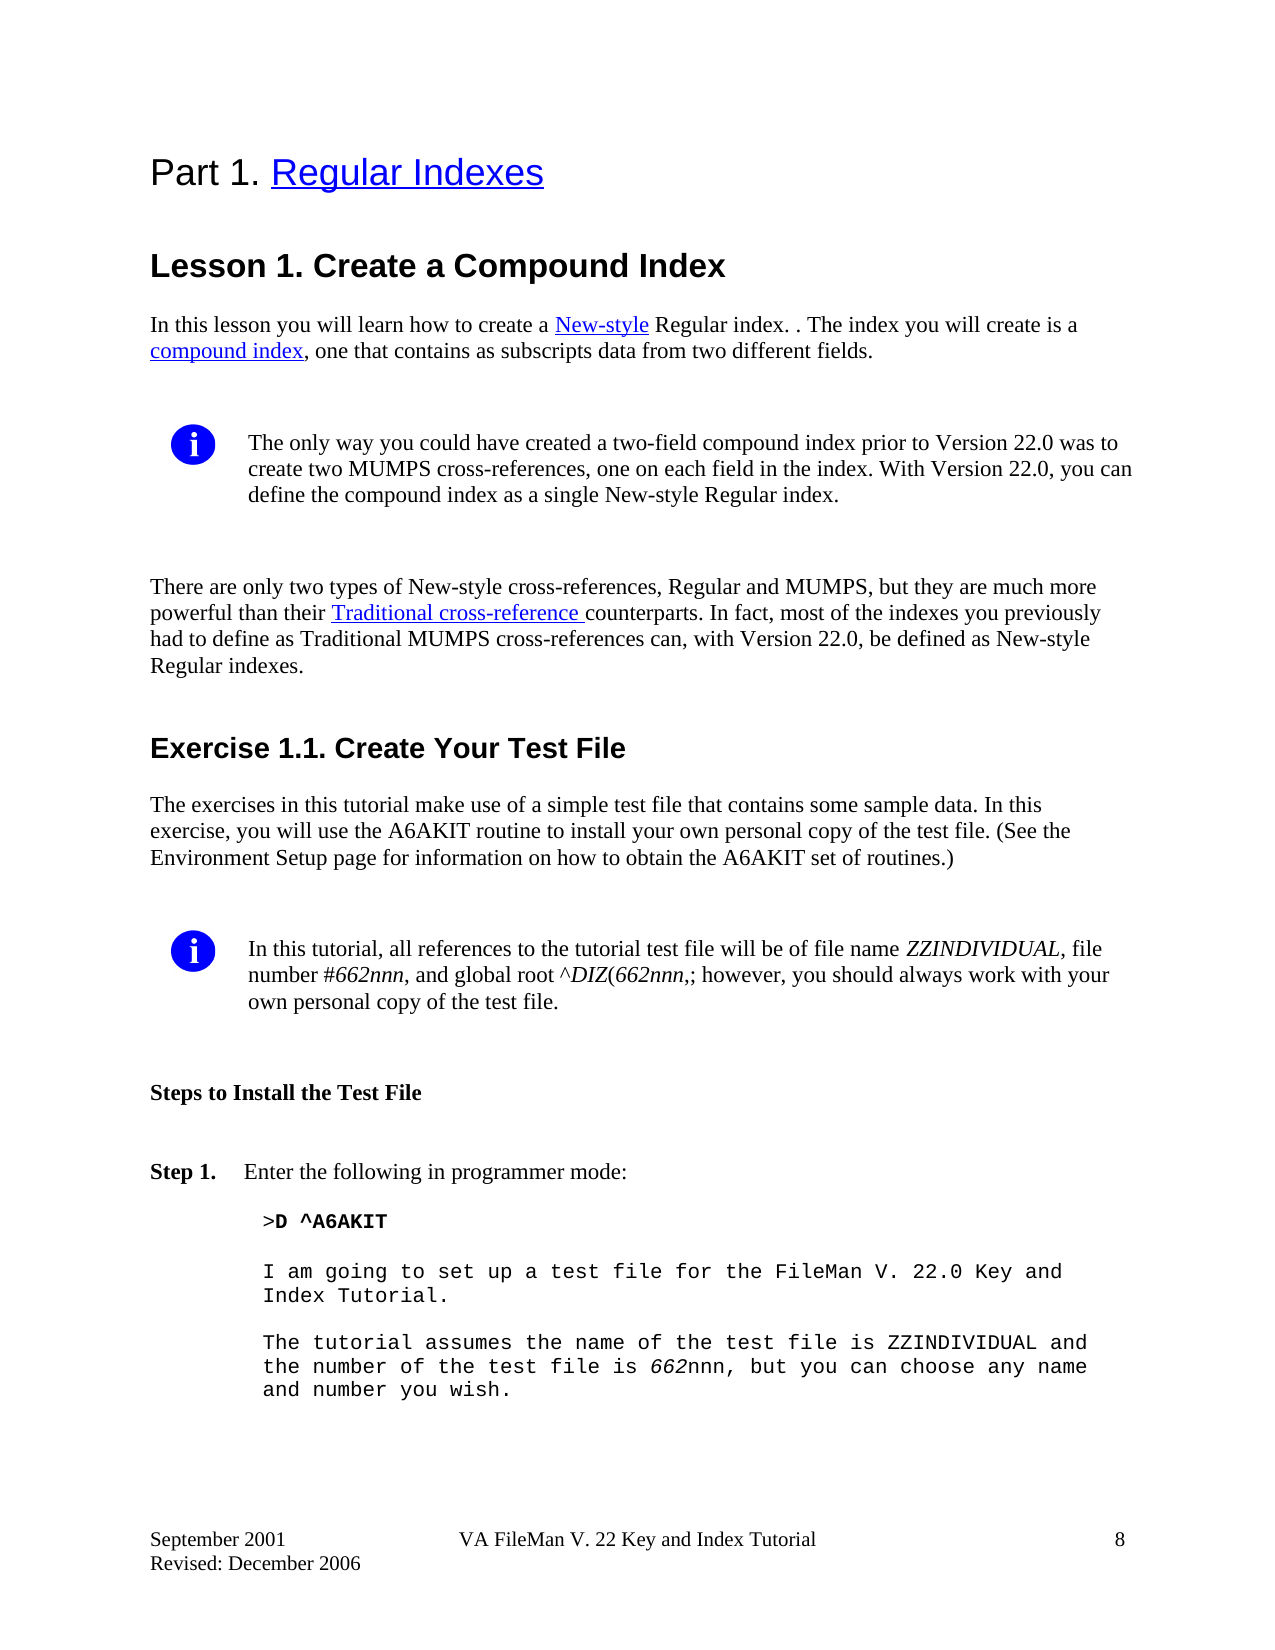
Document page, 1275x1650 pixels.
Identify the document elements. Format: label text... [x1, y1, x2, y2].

table_header In this tutorial, all references to the tutorial test file will be of file name ZZINDIVIDUAL, file number #662nnn, and global root ^DIZ(662nnn,; however, you should always work with your own personal copy of the test file. [238, 923, 1155, 1027]
text Steps to Install the Test File [150, 1079, 1125, 1106]
picture [170, 928, 216, 974]
table_header [161, 416, 238, 520]
text Step 1. Enter the following in programmer mode: [150, 1158, 1125, 1185]
table_header [161, 923, 238, 1027]
table_header The only way you could have created a two-field compound index prior to Version 22.0 was to create two MUMPS cross-references, one on each field in the index. With Version 22.0, you can define the compound index as a single New-style Regular index. [238, 416, 1155, 520]
text There are only two types of New-style cross-references, Regular and MUMPS, but they are much more powerful than their Traditional cross-reference counterparts. In fact, most of the indexes you previously had to define as Traditional MUMPS cross-references can, with Version 22.0, be defined as New-style Regular indexes. [150, 573, 1125, 678]
subtitle Lesson 1. Create a Compound Index [150, 246, 1125, 284]
text >D ^A6AKIT I am going to set up a test file for the FileMan V. 22.0 Key and Index Tutorial. The tutorial assumes the name of the test file is ZZINDIVIDUAL and the number of the test file is 662nnn, but you can choose any name and number you wish. [262, 1211, 1125, 1403]
text In this lesson you will learn how to create a New-style Regular index. . The index you will create is a compound index, one that contains as subscripts data from two different fields. [150, 311, 1125, 363]
text The exercises in this tutorial make use of a simple test file that contains some sample data. In this exercise, you will use the A6AKIT routine to install your own personal copy of the test file. (See the Environment Setup page for information on how to obtain the A6AKIT set of routines.) [150, 791, 1125, 870]
subtitle Exercise 1.1. Create Your Test File [150, 731, 1125, 764]
subtitle Part 1. Regular Indexes [150, 150, 1125, 193]
picture [170, 422, 216, 467]
